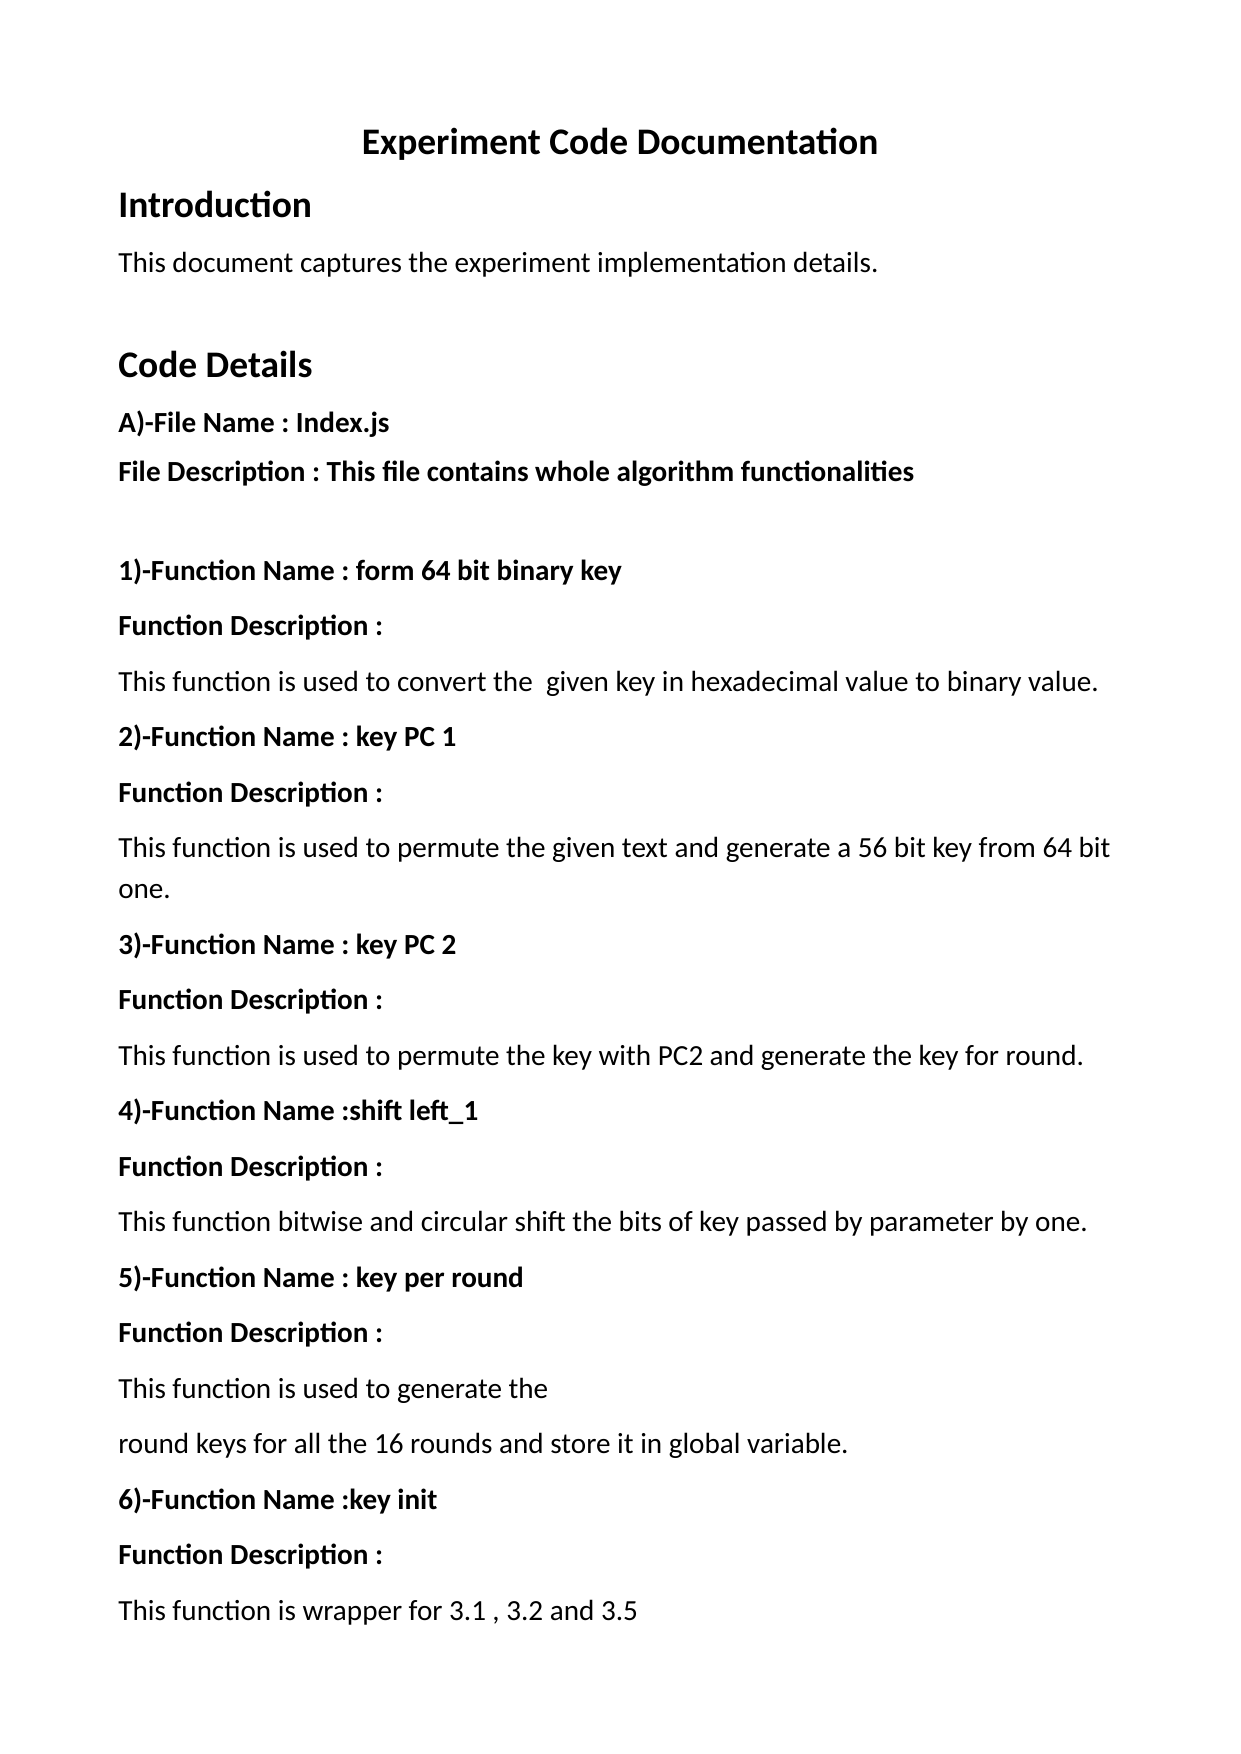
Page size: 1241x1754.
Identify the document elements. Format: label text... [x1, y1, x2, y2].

text Function Description : [118, 981, 1122, 1017]
text This function is used to generate the [118, 1370, 1122, 1406]
text Function Description : [118, 774, 1122, 809]
text Function Description : [118, 1314, 1122, 1350]
text This document captures the experiment implementation details. [118, 244, 1122, 280]
text This function is used to permute the given text and generate a 56 bit key from 64 bit one. [118, 829, 1122, 906]
text Function Description : [118, 607, 1122, 643]
text 1)-Function Name : form 64 bit binary key [118, 552, 1122, 587]
text 4)-Function Name :shift left_1 [118, 1092, 1122, 1128]
text Function Description : [118, 1148, 1122, 1183]
text round keys for all the 16 rounds and store it in global variable. [118, 1425, 1122, 1461]
text Introduction [118, 181, 1122, 227]
text 6)-Function Name :key init [118, 1481, 1122, 1517]
text Experiment Code Documentation [118, 118, 1122, 164]
text A)-File Name : Index.js [118, 404, 1122, 440]
text File Description : This file contains whole algorithm functionalities [118, 453, 1122, 489]
text This function is used to convert the given key in hexadecimal value to binary value. [118, 663, 1122, 698]
text 5)-Function Name : key per round [118, 1259, 1122, 1294]
text This function is wrapper for 3.1 , 3.2 and 3.5 [118, 1592, 1122, 1628]
text This function is used to permute the key with PC2 and generate the key for round. [118, 1037, 1122, 1072]
text This function bitwise and circular shift the bits of key passed by parameter by one. [118, 1203, 1122, 1239]
text 3)-Function Name : key PC 2 [118, 926, 1122, 961]
text 2)-Function Name : key PC 1 [118, 718, 1122, 754]
text Function Description : [118, 1536, 1122, 1572]
text Code Details [118, 341, 1122, 387]
